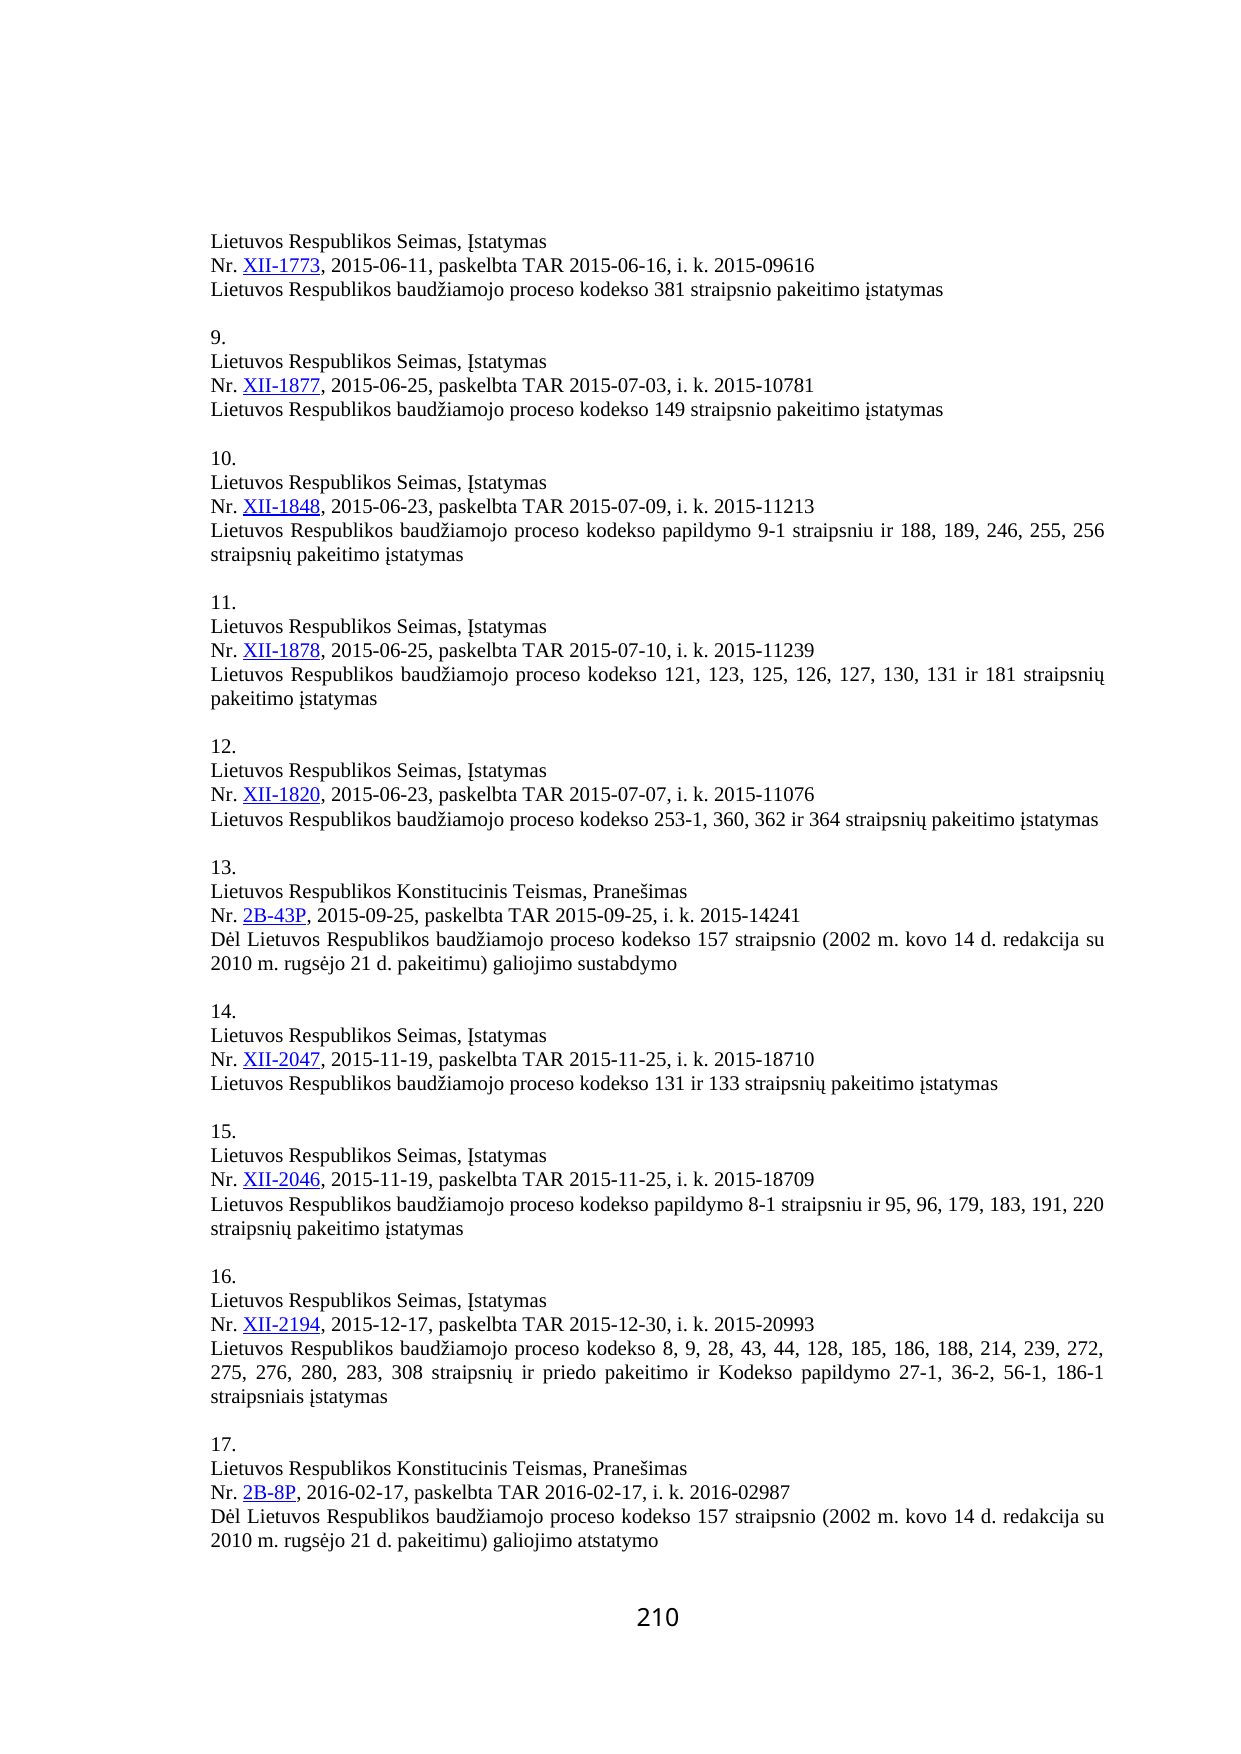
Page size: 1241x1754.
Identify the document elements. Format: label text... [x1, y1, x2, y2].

text Nr. XII-2046, 2015-11-19, paskelbta TAR 2015-11-25, i. k. 2015-18709 [210, 1167, 1105, 1191]
text Lietuvos Respublikos baudžiamojo proceso kodekso 149 straipsnio pakeitimo įstatymas [210, 397, 1105, 421]
text Nr. XII-1877, 2015-06-25, paskelbta TAR 2015-07-03, i. k. 2015-10781 [210, 373, 1105, 397]
text Nr. XII-1820, 2015-06-23, paskelbta TAR 2015-07-07, i. k. 2015-11076 [210, 782, 1105, 806]
text Dėl Lietuvos Respublikos baudžiamojo proceso kodekso 157 straipsnio (2002 m. kovo 14 d. redakcija su 2010 m. rugsėjo 21 d. pakeitimu) galiojimo sustabdymo [210, 927, 1105, 975]
text Lietuvos Respublikos Seimas, Įstatymas [210, 1143, 1105, 1167]
text 16. [210, 1264, 1105, 1288]
text Lietuvos Respublikos Konstitucinis Teismas, Pranešimas [210, 879, 1105, 903]
text Lietuvos Respublikos Seimas, Įstatymas [210, 614, 1105, 638]
text Lietuvos Respublikos Seimas, Įstatymas [210, 758, 1105, 782]
text Lietuvos Respublikos Seimas, Įstatymas [210, 349, 1105, 373]
text Lietuvos Respublikos Seimas, Įstatymas [210, 1023, 1105, 1047]
text 10. [210, 446, 1105, 469]
text 9. [210, 325, 1105, 349]
text Lietuvos Respublikos baudžiamojo proceso kodekso papildymo 8-1 straipsniu ir 95, 96, 179, 183, 191, 220 straipsnių pakeitimo įstatymas [210, 1191, 1105, 1239]
text 15. [210, 1119, 1105, 1143]
text Lietuvos Respublikos baudžiamojo proceso kodekso 8, 9, 28, 43, 44, 128, 185, 186, 188, 214, 239, 272, 275, 276, 280, 283, 308 straipsnių ir priedo pakeitimo ir Kodekso papildymo 27-1, 36-2, 56-1, 186-1 straipsniais įstatymas [210, 1336, 1105, 1408]
text 14. [210, 999, 1105, 1023]
text Nr. 2B-43P, 2015-09-25, paskelbta TAR 2015-09-25, i. k. 2015-14241 [210, 903, 1105, 927]
text Nr. XII-1878, 2015-06-25, paskelbta TAR 2015-07-10, i. k. 2015-11239 [210, 638, 1105, 662]
text Lietuvos Respublikos baudžiamojo proceso kodekso 253-1, 360, 362 ir 364 straipsnių pakeitimo įstatymas [210, 806, 1105, 831]
text 13. [210, 854, 1105, 879]
text 17. [210, 1432, 1105, 1456]
text 11. [210, 590, 1105, 614]
text Nr. XII-2194, 2015-12-17, paskelbta TAR 2015-12-30, i. k. 2015-20993 [210, 1312, 1105, 1336]
text Nr. XII-1773, 2015-06-11, paskelbta TAR 2015-06-16, i. k. 2015-09616 [210, 253, 1105, 277]
text Lietuvos Respublikos Seimas, Įstatymas [210, 469, 1105, 494]
text Lietuvos Respublikos baudžiamojo proceso kodekso 381 straipsnio pakeitimo įstatymas [210, 277, 1105, 301]
text Nr. XII-2047, 2015-11-19, paskelbta TAR 2015-11-25, i. k. 2015-18710 [210, 1047, 1105, 1071]
text Nr. XII-1848, 2015-06-23, paskelbta TAR 2015-07-09, i. k. 2015-11213 [210, 494, 1105, 518]
text Lietuvos Respublikos Konstitucinis Teismas, Pranešimas [210, 1456, 1105, 1480]
text Lietuvos Respublikos baudžiamojo proceso kodekso papildymo 9-1 straipsniu ir 188, 189, 246, 255, 256 straipsnių pakeitimo įstatymas [210, 518, 1105, 566]
text Lietuvos Respublikos baudžiamojo proceso kodekso 121, 123, 125, 126, 127, 130, 131 ir 181 straipsnių pakeitimo įstatymas [210, 662, 1105, 710]
text Lietuvos Respublikos baudžiamojo proceso kodekso 131 ir 133 straipsnių pakeitimo įstatymas [210, 1071, 1105, 1095]
text Dėl Lietuvos Respublikos baudžiamojo proceso kodekso 157 straipsnio (2002 m. kovo 14 d. redakcija su 2010 m. rugsėjo 21 d. pakeitimu) galiojimo atstatymo [210, 1504, 1105, 1552]
text Lietuvos Respublikos Seimas, Įstatymas [210, 229, 1105, 253]
text Lietuvos Respublikos Seimas, Įstatymas [210, 1288, 1105, 1312]
text 12. [210, 734, 1105, 758]
text Nr. 2B-8P, 2016-02-17, paskelbta TAR 2016-02-17, i. k. 2016-02987 [210, 1480, 1105, 1504]
